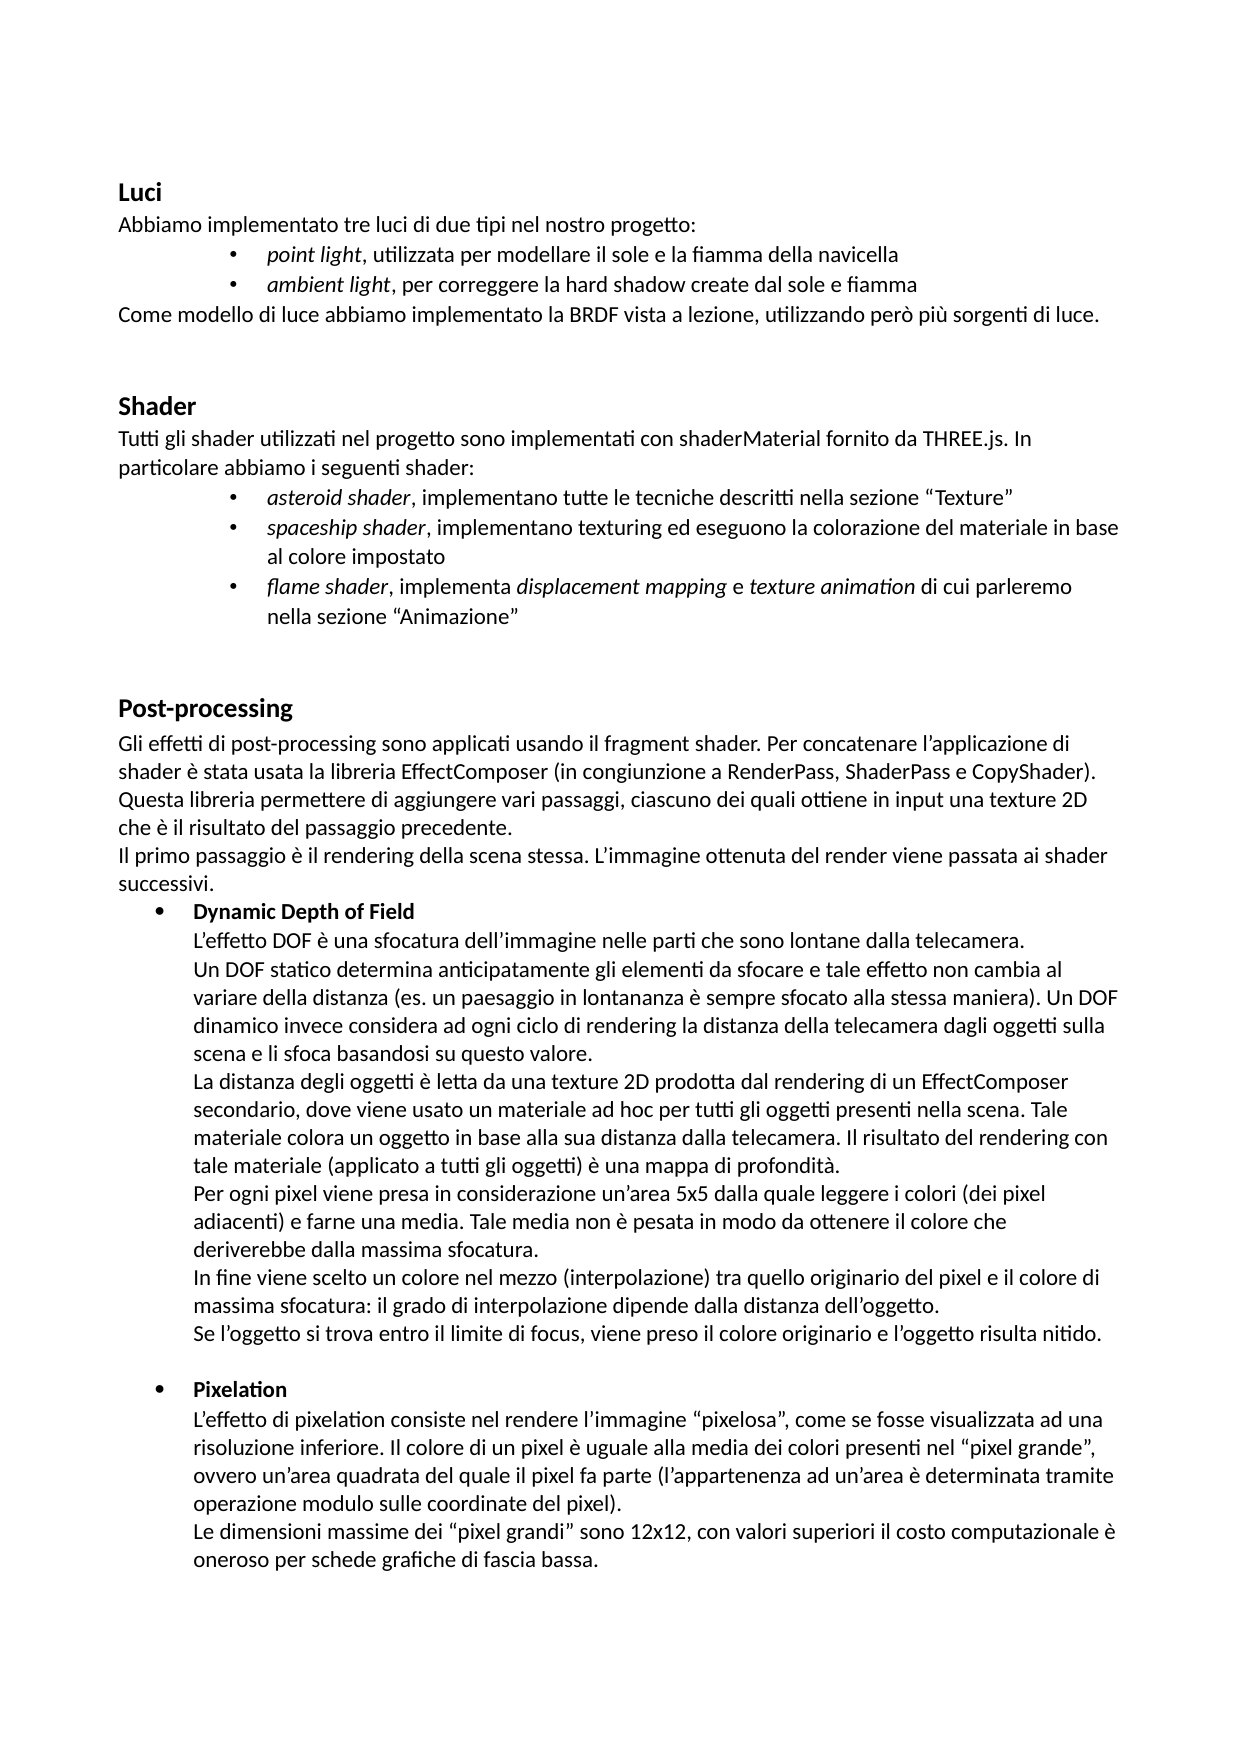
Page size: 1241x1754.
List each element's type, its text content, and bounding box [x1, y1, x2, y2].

text Gli effetti di post-processing sono applicati usando il fragment shader. Per concatenare l’applicazione di shader è stata usata la libreria EffectComposer (in congiunzione a RenderPass, ShaderPass e CopyShader). [118, 729, 1122, 785]
list L’effetto DOF è una sfocatura dell’immagine nelle parti che sono lontane dalla telecamera. [193, 927, 1122, 955]
list Pixelation [156, 1375, 1122, 1403]
text Abbiamo implementato tre luci di due tipi nel nostro progetto: [118, 211, 1122, 239]
text Post-processing [118, 691, 1122, 724]
list Per ogni pixel viene presa in considerazione un’area 5x5 dalla quale leggere i colori (dei pixel adiacenti) e farne una media. Tale media non è pesata in modo da ottenere il colore che deriverebbe dalla massima sfocatura. [193, 1179, 1122, 1263]
list asteroid shader, implementano tutte le tecniche descritti nella sezione “Texture” [229, 483, 1122, 511]
list Un DOF statico determina anticipatamente gli elementi da sfocare e tale effetto non cambia al variare della distanza (es. un paesaggio in lontananza è sempre sfocato alla stessa maniera). Un DOF dinamico invece considera ad ogni ciclo di rendering la distanza della telecamera dagli oggetti sulla scena e li sfoca basandosi su questo valore. [193, 955, 1122, 1067]
list Se l’oggetto si trova entro il limite di focus, viene preso il colore originario e l’oggetto risulta nitido. [193, 1319, 1122, 1347]
list spaceship shader, implementano texturing ed eseguono la colorazione del materiale in base al colore impostato [229, 513, 1122, 571]
text Questa libreria permettere di aggiungere vari passaggi, ciascuno dei quali ottiene in input una texture 2D che è il risultato del passaggio precedente. [118, 785, 1122, 841]
text Tutti gli shader utilizzati nel progetto sono implementati con shaderMaterial fornito da THREE.js. In particolare abbiamo i seguenti shader: [118, 424, 1122, 481]
text Shader [118, 389, 1122, 422]
list flame shader, implementa displacement mapping e texture animation di cui parleremo nella sezione “Animazione” [229, 572, 1122, 630]
text Come modello di luce abbiamo implementato la BRDF vista a lezione, utilizzando però più sorgenti di luce. [118, 300, 1122, 328]
list La distanza degli oggetti è letta da una texture 2D prodotta dal rendering di un EffectComposer secondario, dove viene usato un materiale ad hoc per tutti gli oggetti presenti nella scena. Tale materiale colora un oggetto in base alla sua distanza dalla telecamera. Il risultato del rendering con tale materiale (applicato a tutti gli oggetti) è una mappa di profondità. [193, 1067, 1122, 1179]
list point light, utilizzata per modellare il sole e la fiamma della navicella [229, 240, 1122, 268]
text Luci [118, 176, 1122, 209]
list Dynamic Depth of Field [156, 897, 1122, 925]
text Il primo passaggio è il rendering della scena stessa. L’immagine ottenuta del render viene passata ai shader successivi. [118, 841, 1122, 897]
list L’effetto di pixelation consiste nel rendere l’immagine “pixelosa”, come se fosse visualizzata ad una risoluzione inferiore. Il colore di un pixel è uguale alla media dei colori presenti nel “pixel grande”, ovvero un’area quadrata del quale il pixel fa parte (l’appartenenza ad un’area è determinata tramite operazione modulo sulle coordinate del pixel). Le dimensioni massime dei “pixel grandi” sono 12x12, con valori superiori il costo computazionale è oneroso per schede grafiche di fascia bassa. [193, 1405, 1122, 1573]
list In fine viene scelto un colore nel mezzo (interpolazione) tra quello originario del pixel e il colore di massima sfocatura: il grado di interpolazione dipende dalla distanza dell’oggetto. [193, 1263, 1122, 1319]
list ambient light, per correggere la hard shadow create dal sole e fiamma [229, 270, 1122, 298]
